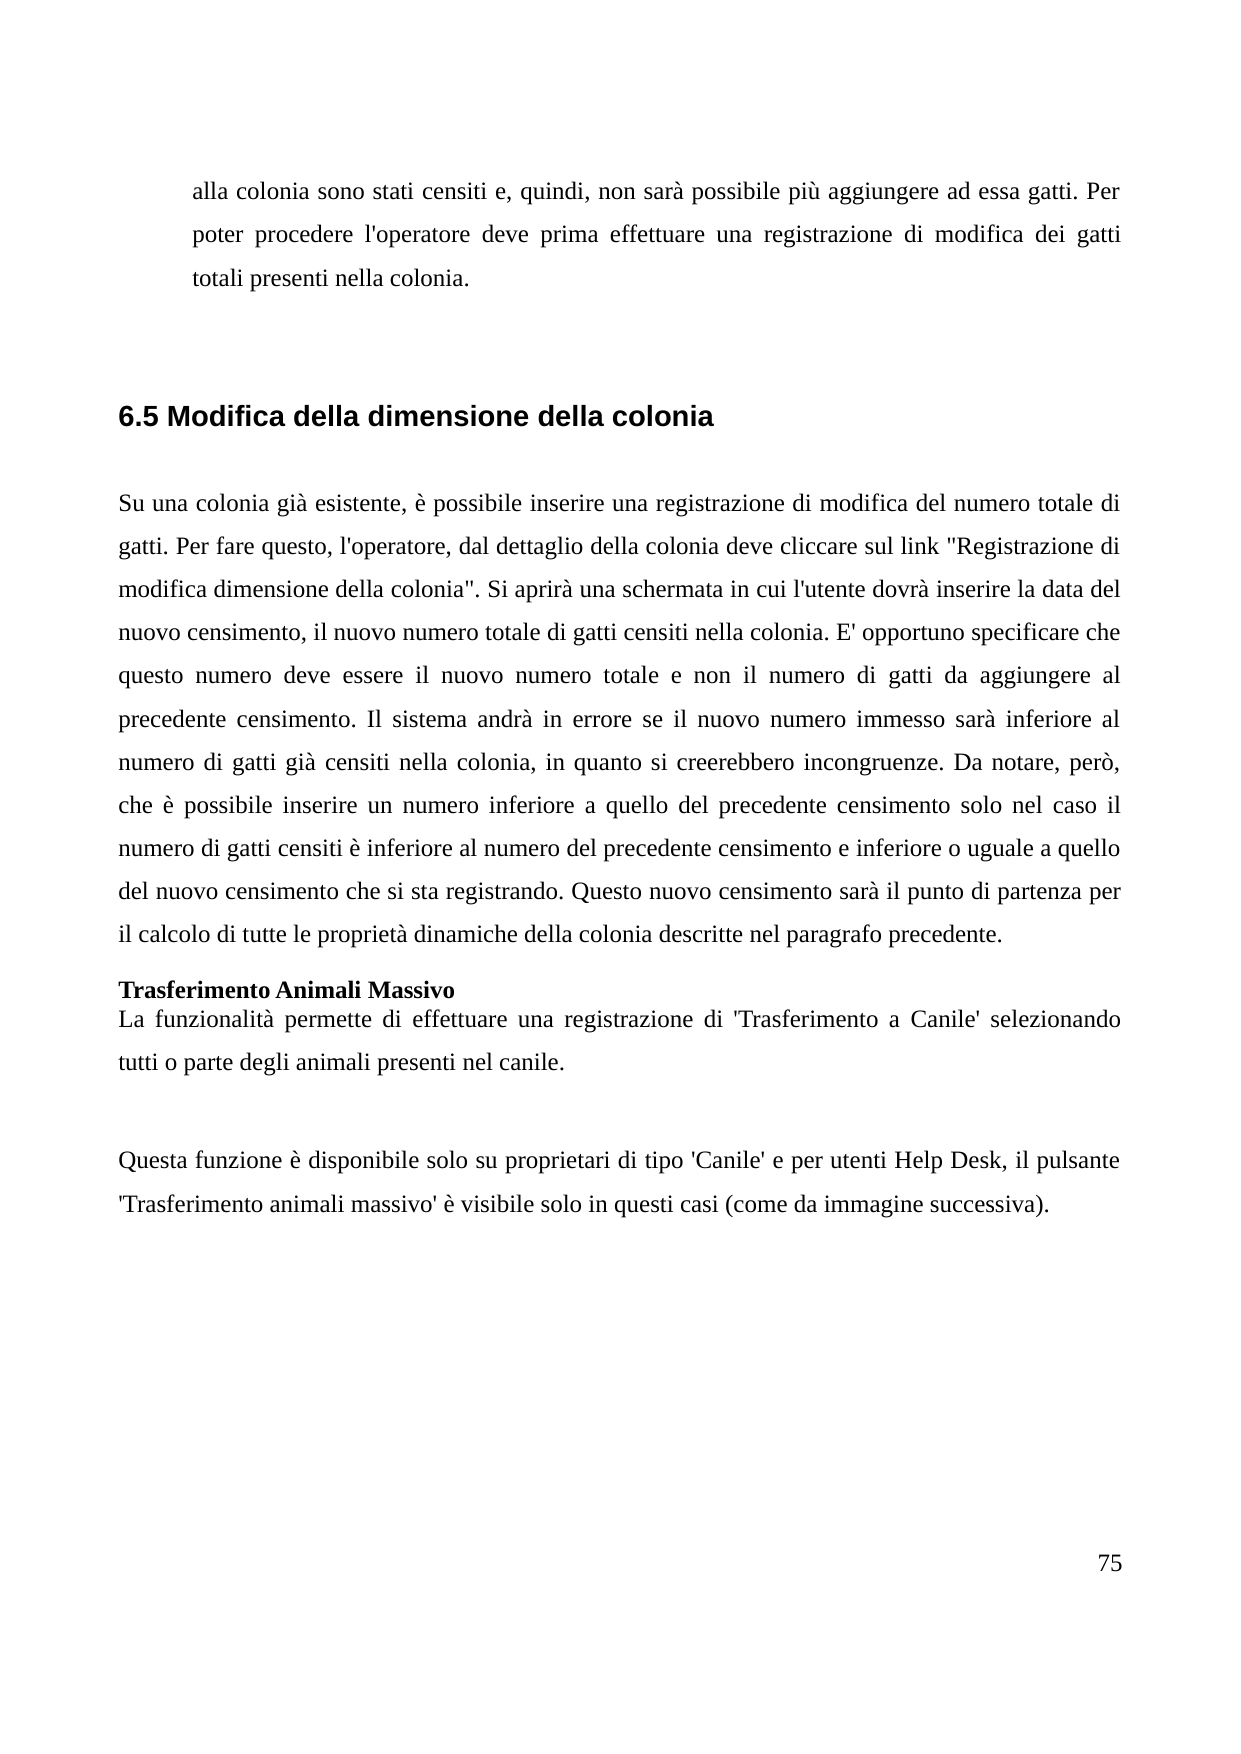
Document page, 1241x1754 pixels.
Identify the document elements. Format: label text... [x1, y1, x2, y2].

text Su una colonia già esistente, è possibile inserire una registrazione di modifica del numero totale di gatti. Per fare questo, l'operatore, dal dettaglio della colonia deve cliccare sul link "Registrazione di modifica dimensione della colonia". Si aprirà una schermata in cui l'utente dovrà inserire la data del nuovo censimento, il nuovo numero totale di gatti censiti nella colonia. E' opportuno specificare che questo numero deve essere il nuovo numero totale e non il numero di gatti da aggiungere al precedente censimento. Il sistema andrà in errore se il nuovo numero immesso sarà inferiore al numero di gatti già censiti nella colonia, in quanto si creerebbero incongruenze. Da notare, però, che è possibile inserire un numero inferiore a quello del precedente censimento solo nel caso il numero di gatti censiti è inferiore al numero del precedente censimento e inferiore o uguale a quello del nuovo censimento che si sta registrando. Questo nuovo censimento sarà il punto di partenza per il calcolo di tutte le proprietà dinamiche della colonia descritte nel paragrafo precedente. [118, 445, 1122, 948]
text Trasferimento Animali Massivo [118, 975, 1122, 1004]
list alla colonia sono stati censiti e, quindi, non sarà possibile più aggiungere ad essa gatti. Per poter procedere l'operatore deve prima effettuare una registrazione di modifica dei gatti totali presenti nella colonia. [162, 176, 1122, 291]
text La funzionalità permette di effettuare una registrazione di 'Trasferimento a Canile' selezionando tutti o parte degli animali presenti nel canile. [118, 1004, 1122, 1076]
text Questa funzione è disponibile solo su proprietari di tipo 'Canile' e per utenti Help Desk, il pulsante 'Trasferimento animali massivo' è visibile solo in questi casi (come da immagine successiva). [118, 1102, 1122, 1217]
subtitle 6.5 Modifica della dimensione della colonia [118, 399, 1122, 432]
